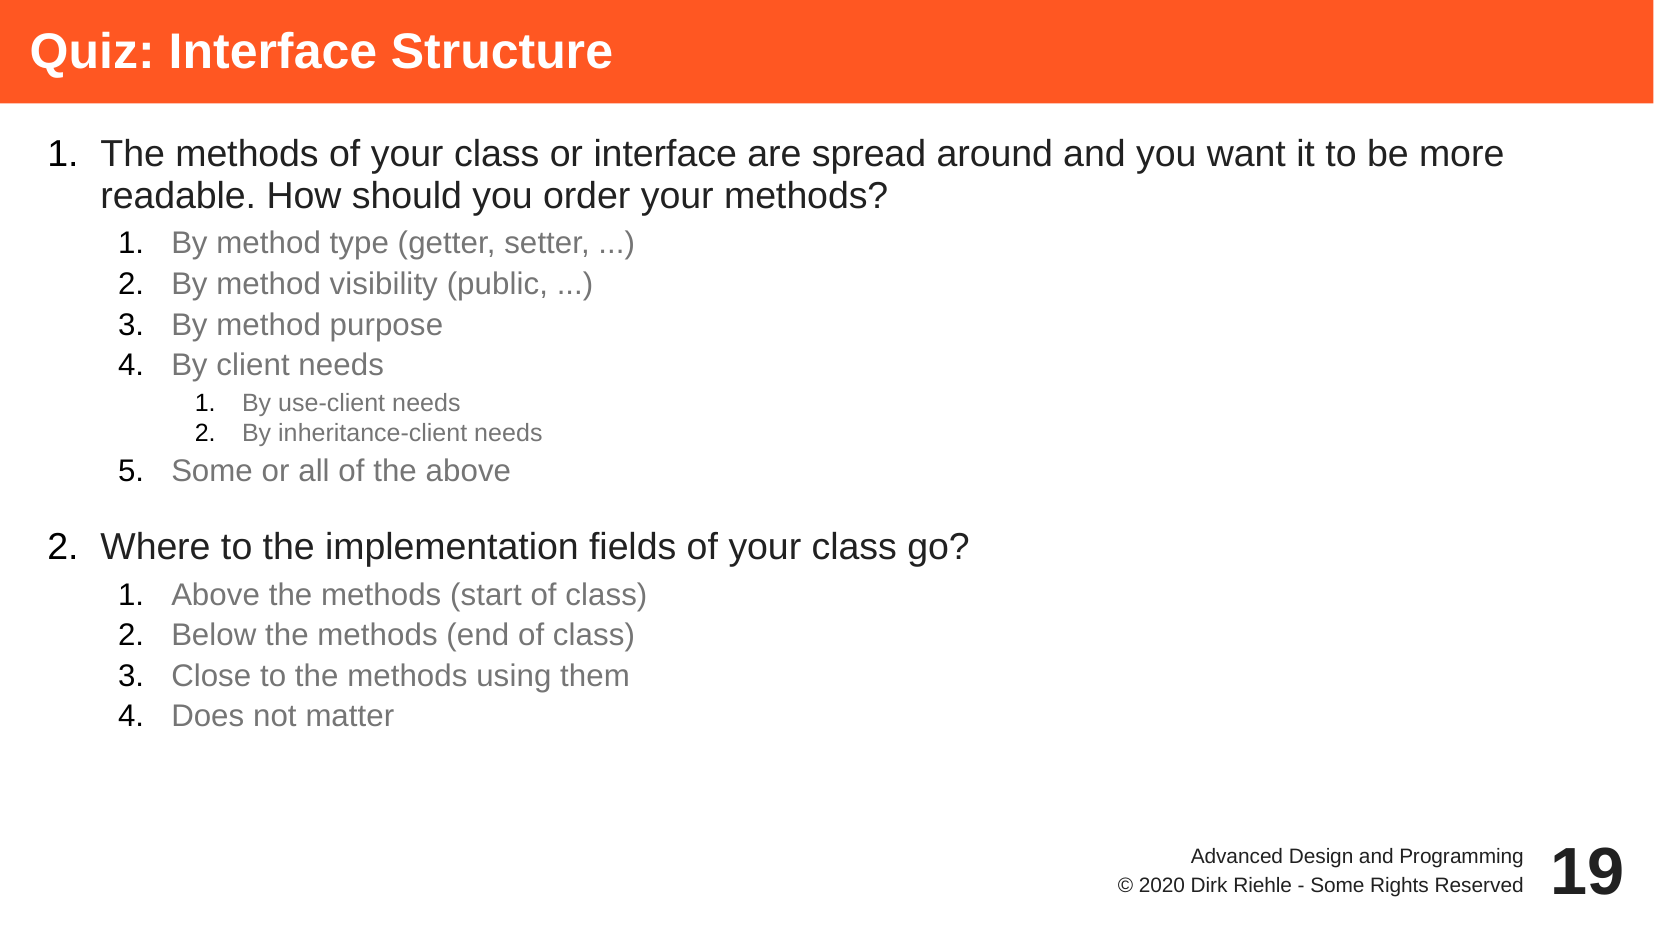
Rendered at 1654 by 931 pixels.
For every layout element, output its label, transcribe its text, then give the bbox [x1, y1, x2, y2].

list The methods of your class or interface are spread around and you want it to be more readable. How should you order your methods? By method type (getter, setter, ...) By method visibility (public, ...) By method purpose By client needs By use-client needs By inheritance-client needs Some or all of the above Where to the implementation fields of your class go? Above the methods (start of class) Below the methods (end of class) Close to the methods using them Does not matter [29, 132, 1625, 813]
title Quiz: Interface Structure [0, 0, 1654, 104]
